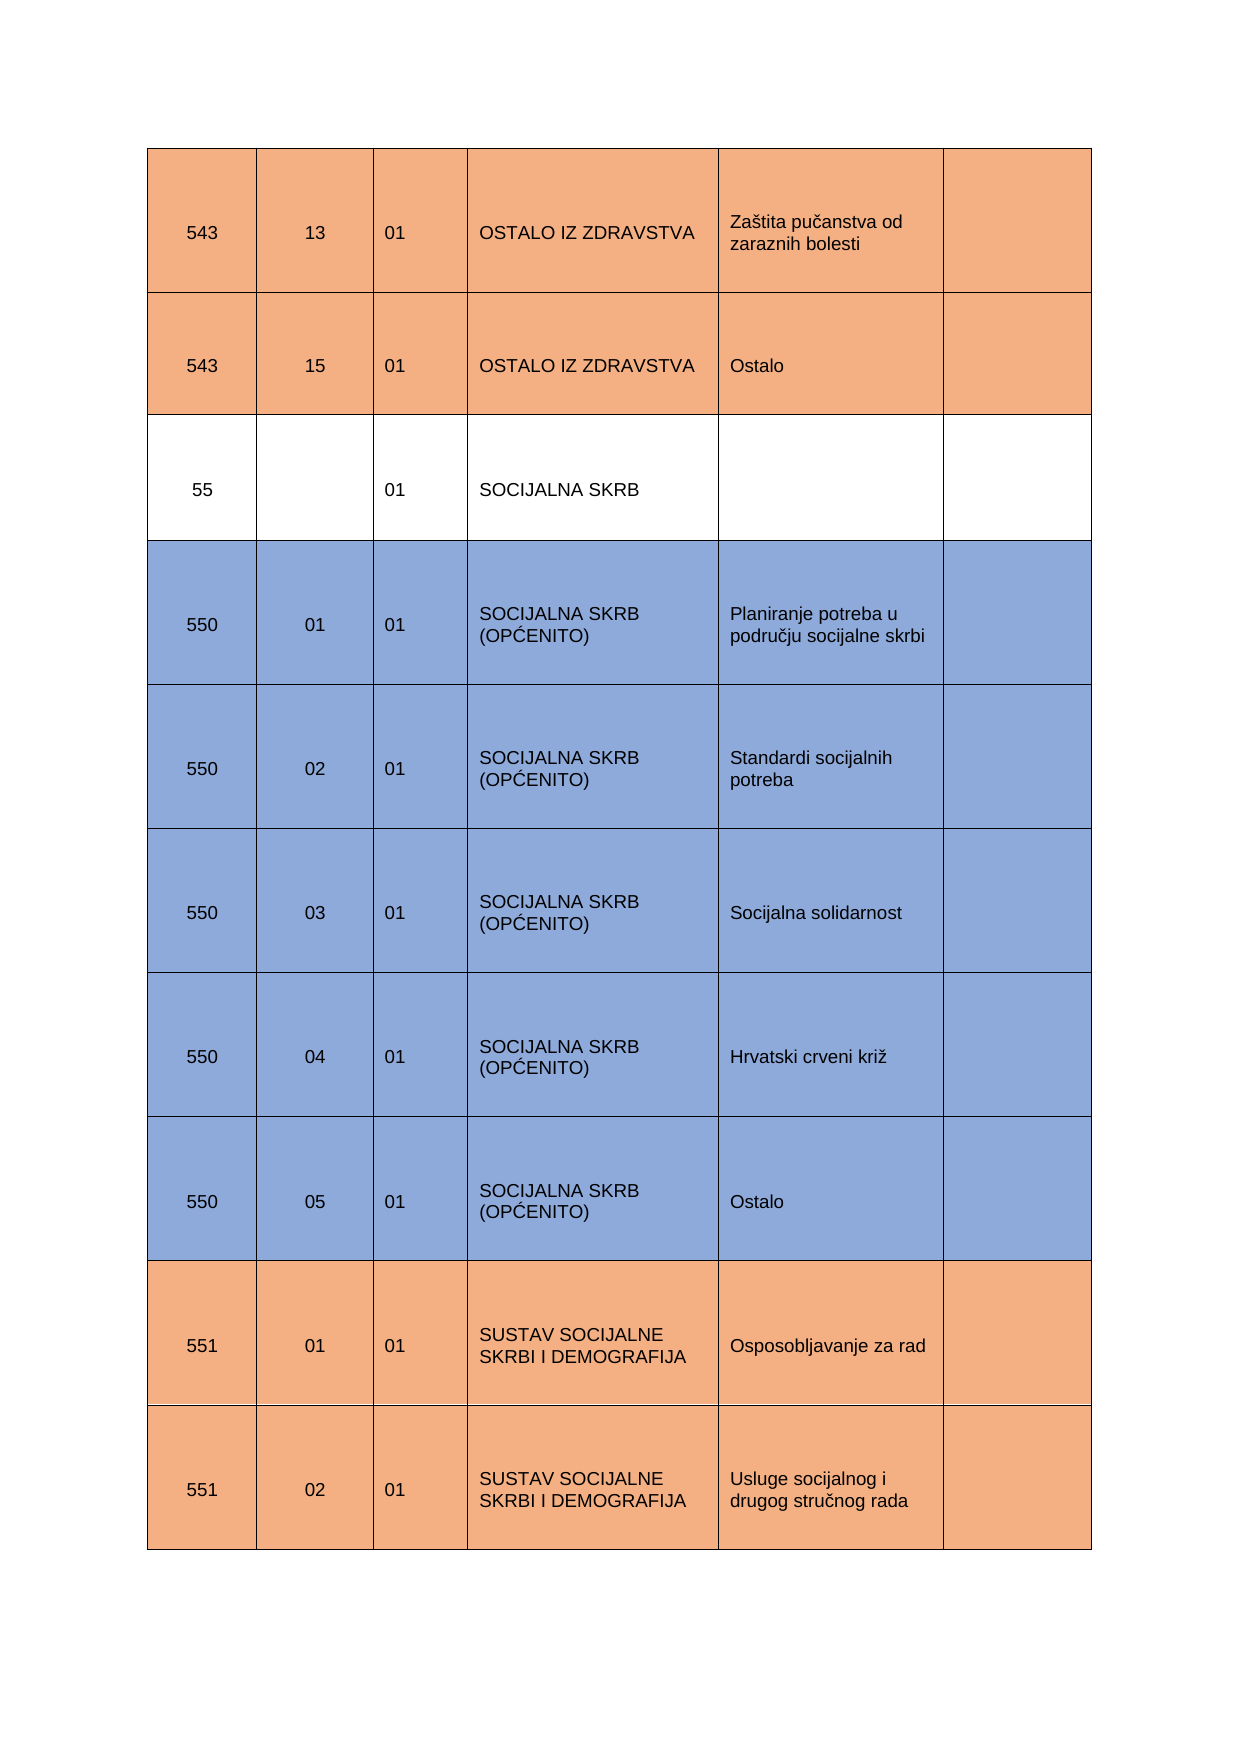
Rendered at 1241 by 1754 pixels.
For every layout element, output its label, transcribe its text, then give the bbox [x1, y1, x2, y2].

table_cell 543 [148, 149, 256, 292]
table_cell 550 [148, 541, 256, 684]
table_cell Zaštita pučanstva od zaraznih bolesti [719, 149, 943, 292]
table_cell 15 [257, 293, 373, 414]
table_cell [944, 293, 1091, 414]
table_cell 03 [257, 829, 373, 972]
table_cell Planiranje potreba u području socijalne skrbi [719, 541, 943, 684]
table_cell [944, 685, 1091, 828]
table_cell SUSTAV SOCIJALNE SKRBI I DEMOGRAFIJA [468, 1261, 718, 1404]
table_cell 13 [257, 149, 373, 292]
table_cell 04 [257, 973, 373, 1116]
table_cell [944, 1406, 1091, 1549]
table_cell SUSTAV SOCIJALNE SKRBI I DEMOGRAFIJA [468, 1406, 718, 1549]
table_cell 01 [257, 1261, 373, 1404]
table_cell 01 [257, 541, 373, 684]
table_cell Osposobljavanje za rad [719, 1261, 943, 1404]
table_cell [944, 415, 1091, 539]
table_cell [944, 541, 1091, 684]
table_cell SOCIJALNA SKRB (OPĆENITO) [468, 973, 718, 1116]
table_cell 01 [374, 973, 467, 1116]
table_cell 01 [374, 1261, 467, 1404]
table_cell Socijalna solidarnost [719, 829, 943, 972]
table_cell 550 [148, 685, 256, 828]
table_cell SOCIJALNA SKRB (OPĆENITO) [468, 829, 718, 972]
table_cell SOCIJALNA SKRB [468, 415, 718, 539]
table_cell Standardi socijalnih potreba [719, 685, 943, 828]
table_cell SOCIJALNA SKRB (OPĆENITO) [468, 541, 718, 684]
table_cell 550 [148, 829, 256, 972]
table_cell 01 [374, 415, 467, 539]
table_cell 02 [257, 685, 373, 828]
table_cell [719, 415, 943, 539]
table_cell 02 [257, 1406, 373, 1549]
table_cell 01 [374, 685, 467, 828]
table_cell SOCIJALNA SKRB (OPĆENITO) [468, 685, 718, 828]
table_cell OSTALO IZ ZDRAVSTVA [468, 149, 718, 292]
table_cell Usluge socijalnog i drugog stručnog rada [719, 1406, 943, 1549]
table_cell Ostalo [719, 1117, 943, 1260]
table_cell [944, 149, 1091, 292]
table_cell [257, 415, 373, 539]
table_cell 551 [148, 1406, 256, 1549]
table_cell 01 [374, 293, 467, 414]
table_cell 05 [257, 1117, 373, 1260]
table_cell [944, 1261, 1091, 1404]
table_cell 01 [374, 149, 467, 292]
table_cell 551 [148, 1261, 256, 1404]
table_cell Ostalo [719, 293, 943, 414]
table_cell 543 [148, 293, 256, 414]
table_cell 01 [374, 829, 467, 972]
table_cell 550 [148, 1117, 256, 1260]
table_cell 01 [374, 1117, 467, 1260]
table_cell SOCIJALNA SKRB (OPĆENITO) [468, 1117, 718, 1260]
table_cell OSTALO IZ ZDRAVSTVA [468, 293, 718, 414]
table_cell 550 [148, 973, 256, 1116]
table_cell [944, 829, 1091, 972]
table_cell [944, 1117, 1091, 1260]
table_cell 01 [374, 1406, 467, 1549]
table_cell Hrvatski crveni križ [719, 973, 943, 1116]
table_cell 01 [374, 541, 467, 684]
table_cell [944, 973, 1091, 1116]
table_cell 55 [148, 415, 256, 539]
